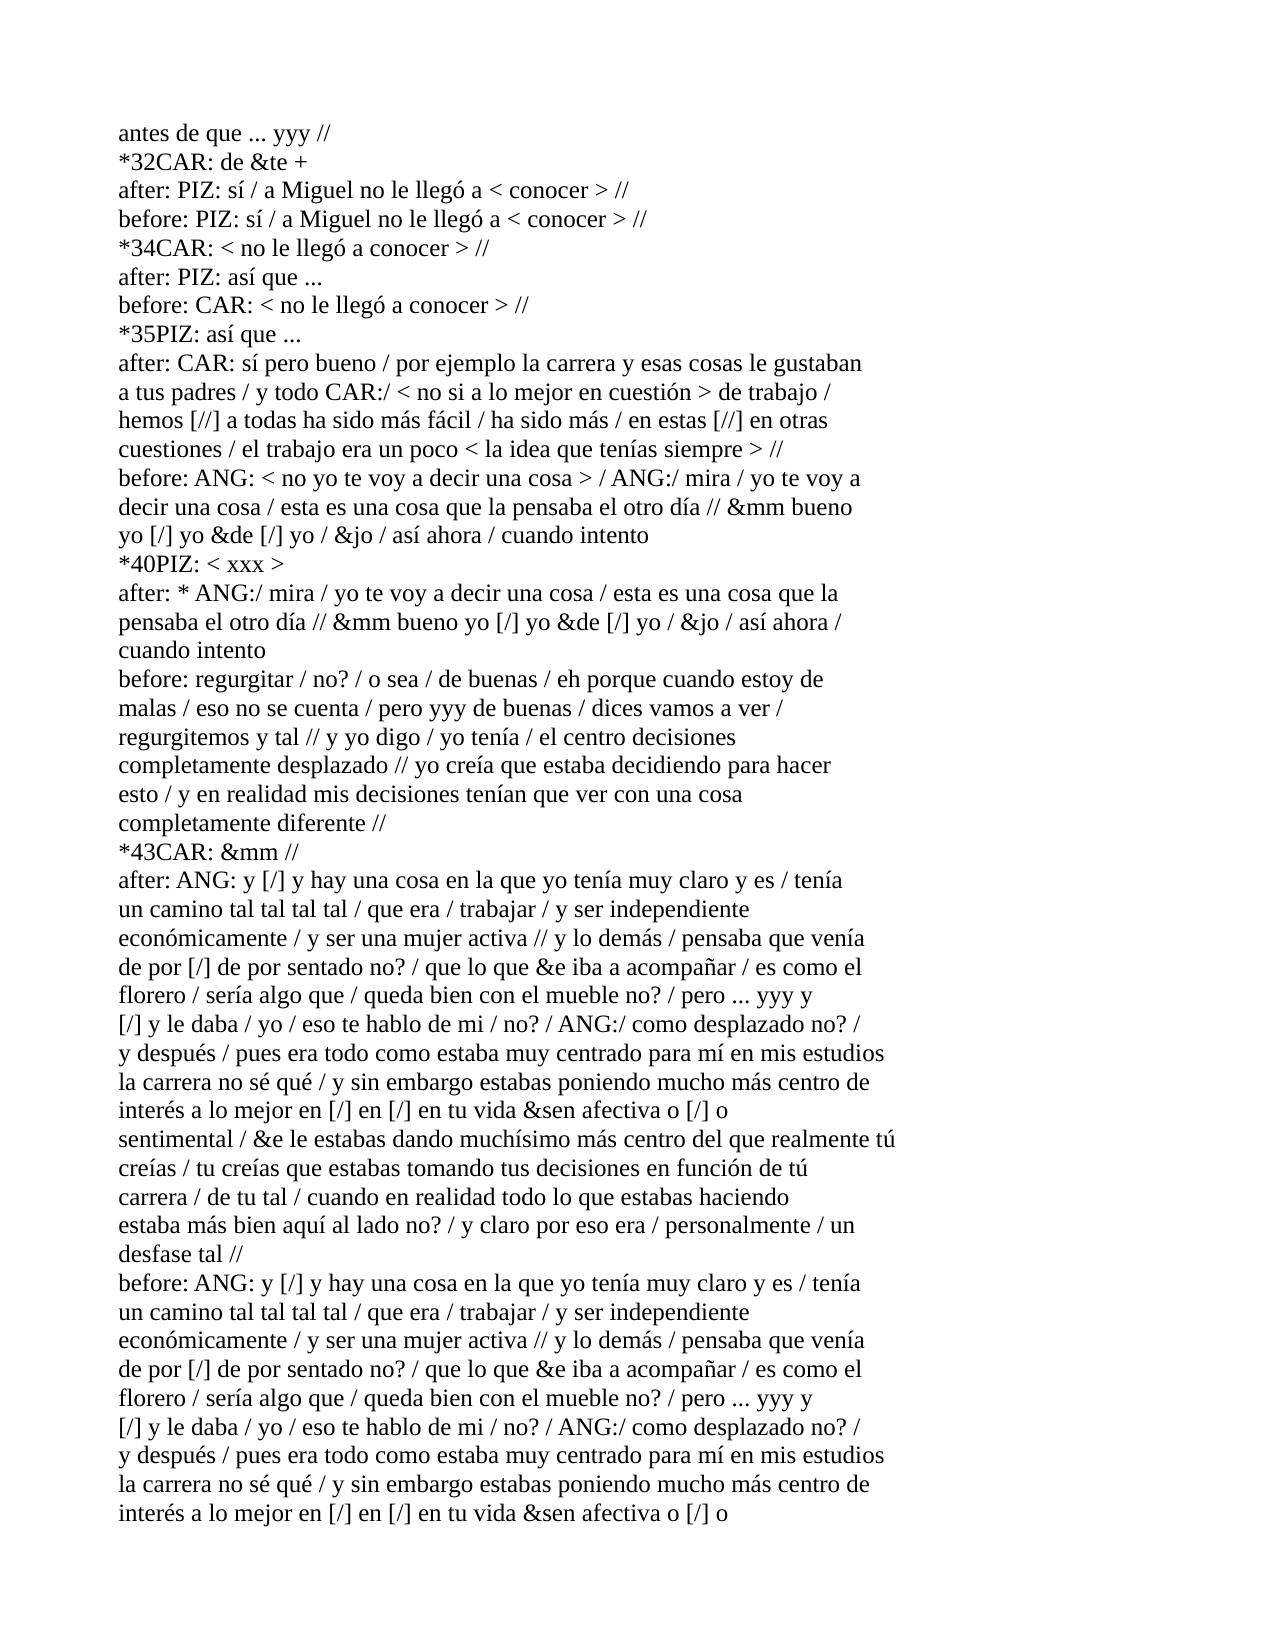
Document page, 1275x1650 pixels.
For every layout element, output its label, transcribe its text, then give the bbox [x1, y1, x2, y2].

text after: PIZ: sí / a Miguel no le llegó a < conocer > // [118, 176, 1157, 204]
text regurgitemos y tal // y yo digo / yo tenía / el centro decisiones [118, 722, 1157, 751]
text un camino tal tal tal tal / que era / trabajar / y ser independiente [118, 894, 1157, 923]
text florero / sería algo que / queda bien con el mueble no? / pero ... yyy y [118, 1383, 1157, 1412]
text antes de que ... yyy // [118, 118, 1157, 147]
text hemos [//] a todas ha sido más fácil / ha sido más / en estas [//] en otras [118, 406, 1157, 434]
text decir una cosa / esta es una cosa que la pensaba el otro día // &mm bueno [118, 492, 1157, 521]
text *43CAR: &mm // [118, 837, 1157, 866]
text [/] y le daba / yo / eso te hablo de mi / no? / ANG:/ como desplazado no? / [118, 1009, 1157, 1038]
text florero / sería algo que / queda bien con el mueble no? / pero ... yyy y [118, 981, 1157, 1009]
text esto / y en realidad mis decisiones tenían que ver con una cosa [118, 779, 1157, 808]
text estaba más bien aquí al lado no? / y claro por eso era / personalmente / un [118, 1211, 1157, 1239]
text pensaba el otro día // &mm bueno yo [/] yo &de [/] yo / &jo / así ahora / [118, 607, 1157, 636]
text la carrera no sé qué / y sin embargo estabas poniendo mucho más centro de [118, 1469, 1157, 1498]
text after: PIZ: así que ... [118, 262, 1157, 291]
text de por [/] de por sentado no? / que lo que &e iba a acompañar / es como el [118, 1354, 1157, 1383]
text y después / pues era todo como estaba muy centrado para mí en mis estudios [118, 1441, 1157, 1469]
text *40PIZ: < xxx > [118, 549, 1157, 578]
text económicamente / y ser una mujer activa // y lo demás / pensaba que venía [118, 923, 1157, 952]
text económicamente / y ser una mujer activa // y lo demás / pensaba que venía [118, 1326, 1157, 1354]
text creías / tu creías que estabas tomando tus decisiones en función de tú [118, 1153, 1157, 1182]
text after: * ANG:/ mira / yo te voy a decir una cosa / esta es una cosa que la [118, 578, 1157, 607]
text cuestiones / el trabajo era un poco < la idea que tenías siempre > // [118, 434, 1157, 463]
text de por [/] de por sentado no? / que lo que &e iba a acompañar / es como el [118, 952, 1157, 981]
text *34CAR: < no le llegó a conocer > // [118, 233, 1157, 262]
text un camino tal tal tal tal / que era / trabajar / y ser independiente [118, 1297, 1157, 1326]
text [/] y le daba / yo / eso te hablo de mi / no? / ANG:/ como desplazado no? / [118, 1412, 1157, 1441]
text before: ANG: y [/] y hay una cosa en la que yo tenía muy claro y es / tenía [118, 1268, 1157, 1297]
text *32CAR: de &te + [118, 147, 1157, 176]
text carrera / de tu tal / cuando en realidad todo lo que estabas haciendo [118, 1182, 1157, 1211]
text after: CAR: sí pero bueno / por ejemplo la carrera y esas cosas le gustaban [118, 348, 1157, 377]
text desfase tal // [118, 1239, 1157, 1268]
text before: ANG: < no yo te voy a decir una cosa > / ANG:/ mira / yo te voy a [118, 463, 1157, 492]
text malas / eso no se cuenta / pero yyy de buenas / dices vamos a ver / [118, 693, 1157, 722]
text a tus padres / y todo CAR:/ < no si a lo mejor en cuestión > de trabajo / [118, 377, 1157, 406]
text interés a lo mejor en [/] en [/] en tu vida &sen afectiva o [/] o [118, 1096, 1157, 1124]
text completamente diferente // [118, 808, 1157, 837]
text la carrera no sé qué / y sin embargo estabas poniendo mucho más centro de [118, 1067, 1157, 1096]
text y después / pues era todo como estaba muy centrado para mí en mis estudios [118, 1038, 1157, 1067]
text before: regurgitar / no? / o sea / de buenas / eh porque cuando estoy de [118, 664, 1157, 693]
text yo [/] yo &de [/] yo / &jo / así ahora / cuando intento [118, 521, 1157, 549]
text completamente desplazado // yo creía que estaba decidiendo para hacer [118, 751, 1157, 779]
text interés a lo mejor en [/] en [/] en tu vida &sen afectiva o [/] o [118, 1498, 1157, 1527]
text cuando intento [118, 636, 1157, 664]
text after: ANG: y [/] y hay una cosa en la que yo tenía muy claro y es / tenía [118, 866, 1157, 894]
text sentimental / &e le estabas dando muchísimo más centro del que realmente tú [118, 1124, 1157, 1153]
text before: PIZ: sí / a Miguel no le llegó a < conocer > // [118, 204, 1157, 233]
text *35PIZ: así que ... [118, 319, 1157, 348]
text before: CAR: < no le llegó a conocer > // [118, 291, 1157, 319]
